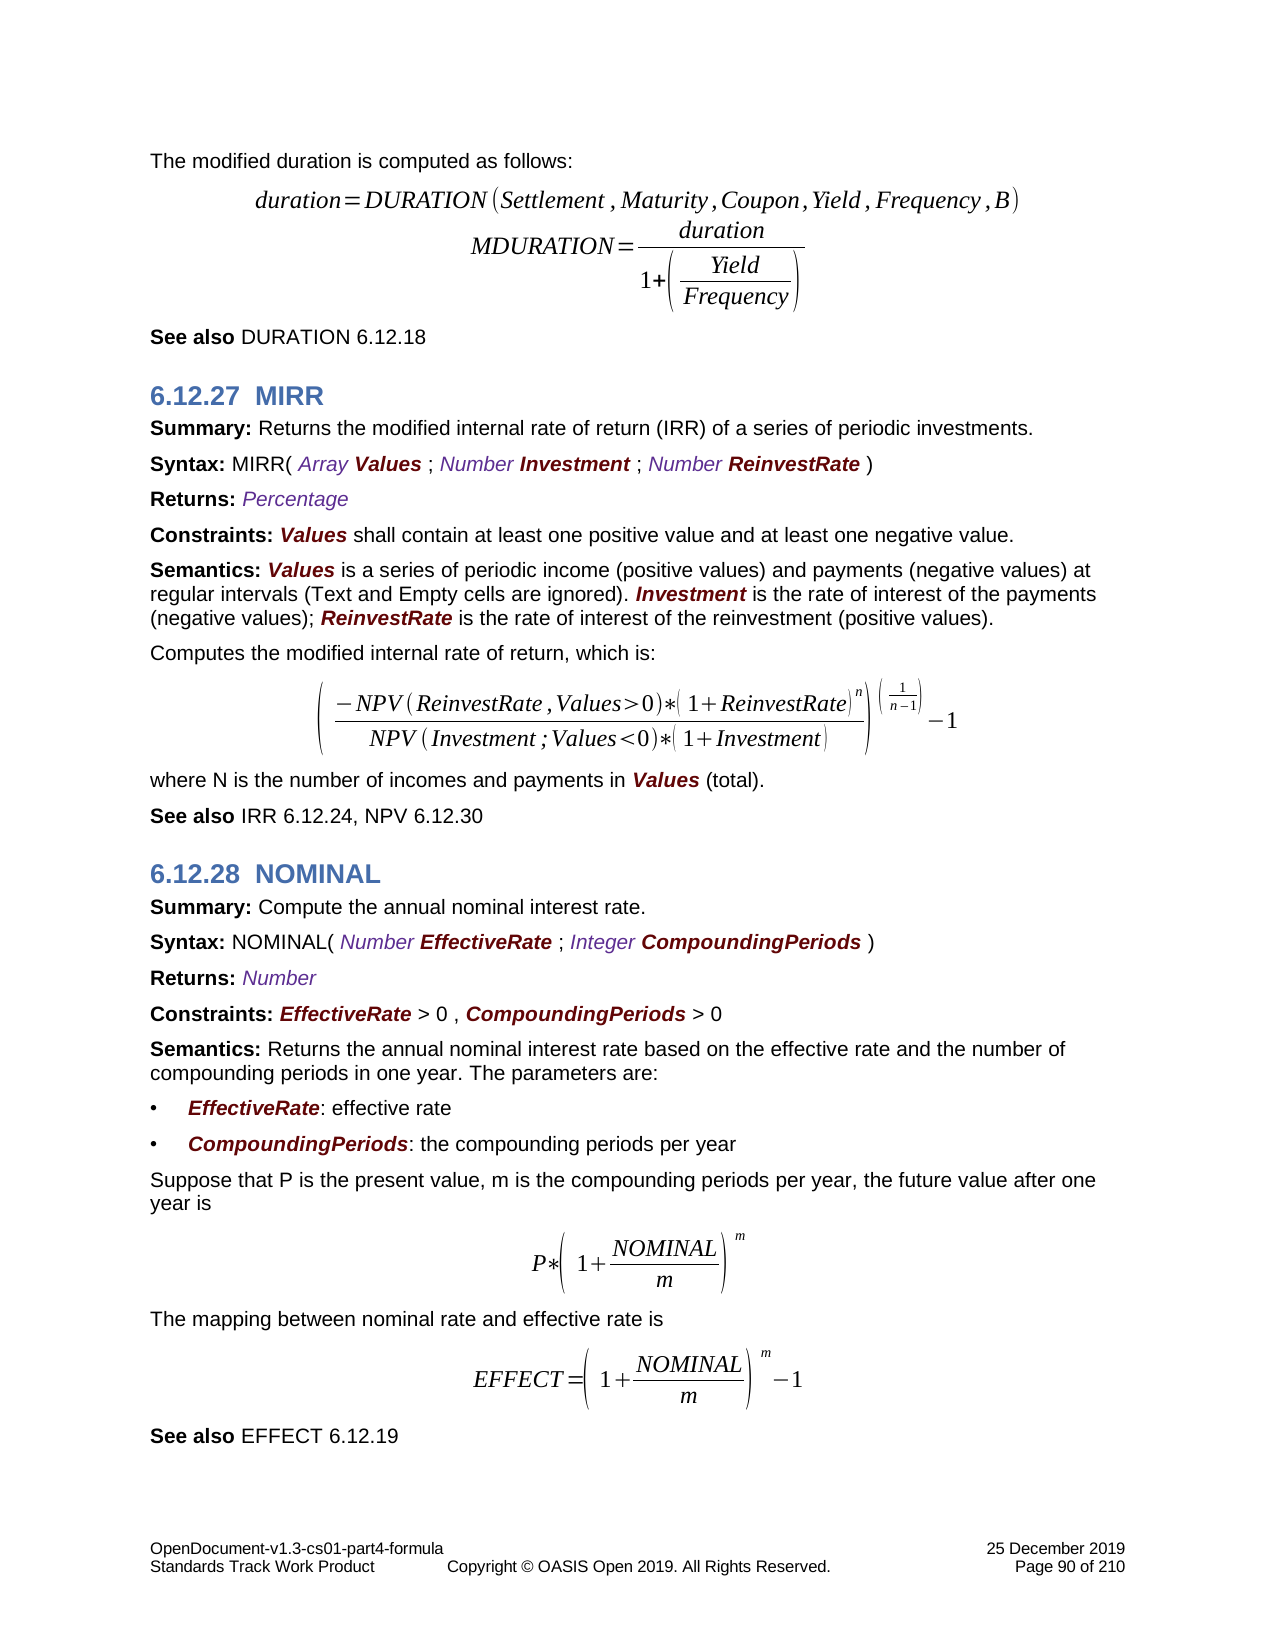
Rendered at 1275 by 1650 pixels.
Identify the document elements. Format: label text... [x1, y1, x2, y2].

text Syntax: MIRR( Array Values ; Number Investment ; Number ReinvestRate ) [150, 452, 1125, 476]
text Summary: Returns the modified internal rate of return (IRR) of a series of periodic investments. [150, 416, 1125, 440]
subtitle MIRR [150, 380, 1125, 410]
list EffectiveRate: effective rate [150, 1097, 1125, 1120]
text Computes the modified internal rate of return, which is: [150, 642, 1125, 665]
text The mapping between nominal rate and effective rate is [150, 1308, 1125, 1331]
text See also IRR 6.12.24, NPV 6.12.30 [150, 804, 1125, 828]
text Constraints: Values shall contain at least one positive value and at least one negative value. [150, 523, 1125, 547]
text Semantics: Values is a series of periodic income (positive values) and payments (negative values) at regular intervals (Text and Empty cells are ignored). Investment is the rate of interest of the payments (negative values); ReinvestRate is the rate of interest of the reinvestment (positive values). [150, 559, 1125, 629]
text Syntax: NOMINAL( Number EffectiveRate ; Integer CompoundingPeriods ) [150, 931, 1125, 954]
text See also DURATION 6.12.18 [150, 326, 1125, 349]
text See also EFFECT 6.12.19 [150, 1424, 1125, 1448]
subtitle NOMINAL [150, 859, 1125, 889]
text Constraints: EffectiveRate > 0 , CompoundingPeriods > 0 [150, 1002, 1125, 1026]
text where N is the number of incomes and payments in Values (total). [150, 769, 1125, 792]
text Returns: Number [150, 966, 1125, 990]
text Summary: Compute the annual nominal interest rate. [150, 895, 1125, 919]
text Semantics: Returns the annual nominal interest rate based on the effective rate and the number of compounding periods in one year. The parameters are: [150, 1038, 1125, 1085]
text The modified duration is computed as follows: [150, 150, 1125, 173]
list CompoundingPeriods: the compounding periods per year [150, 1132, 1125, 1156]
text Returns: Percentage [150, 488, 1125, 511]
text Suppose that P is the present value, m is the compounding periods per year, the future value after one year is [150, 1168, 1125, 1215]
